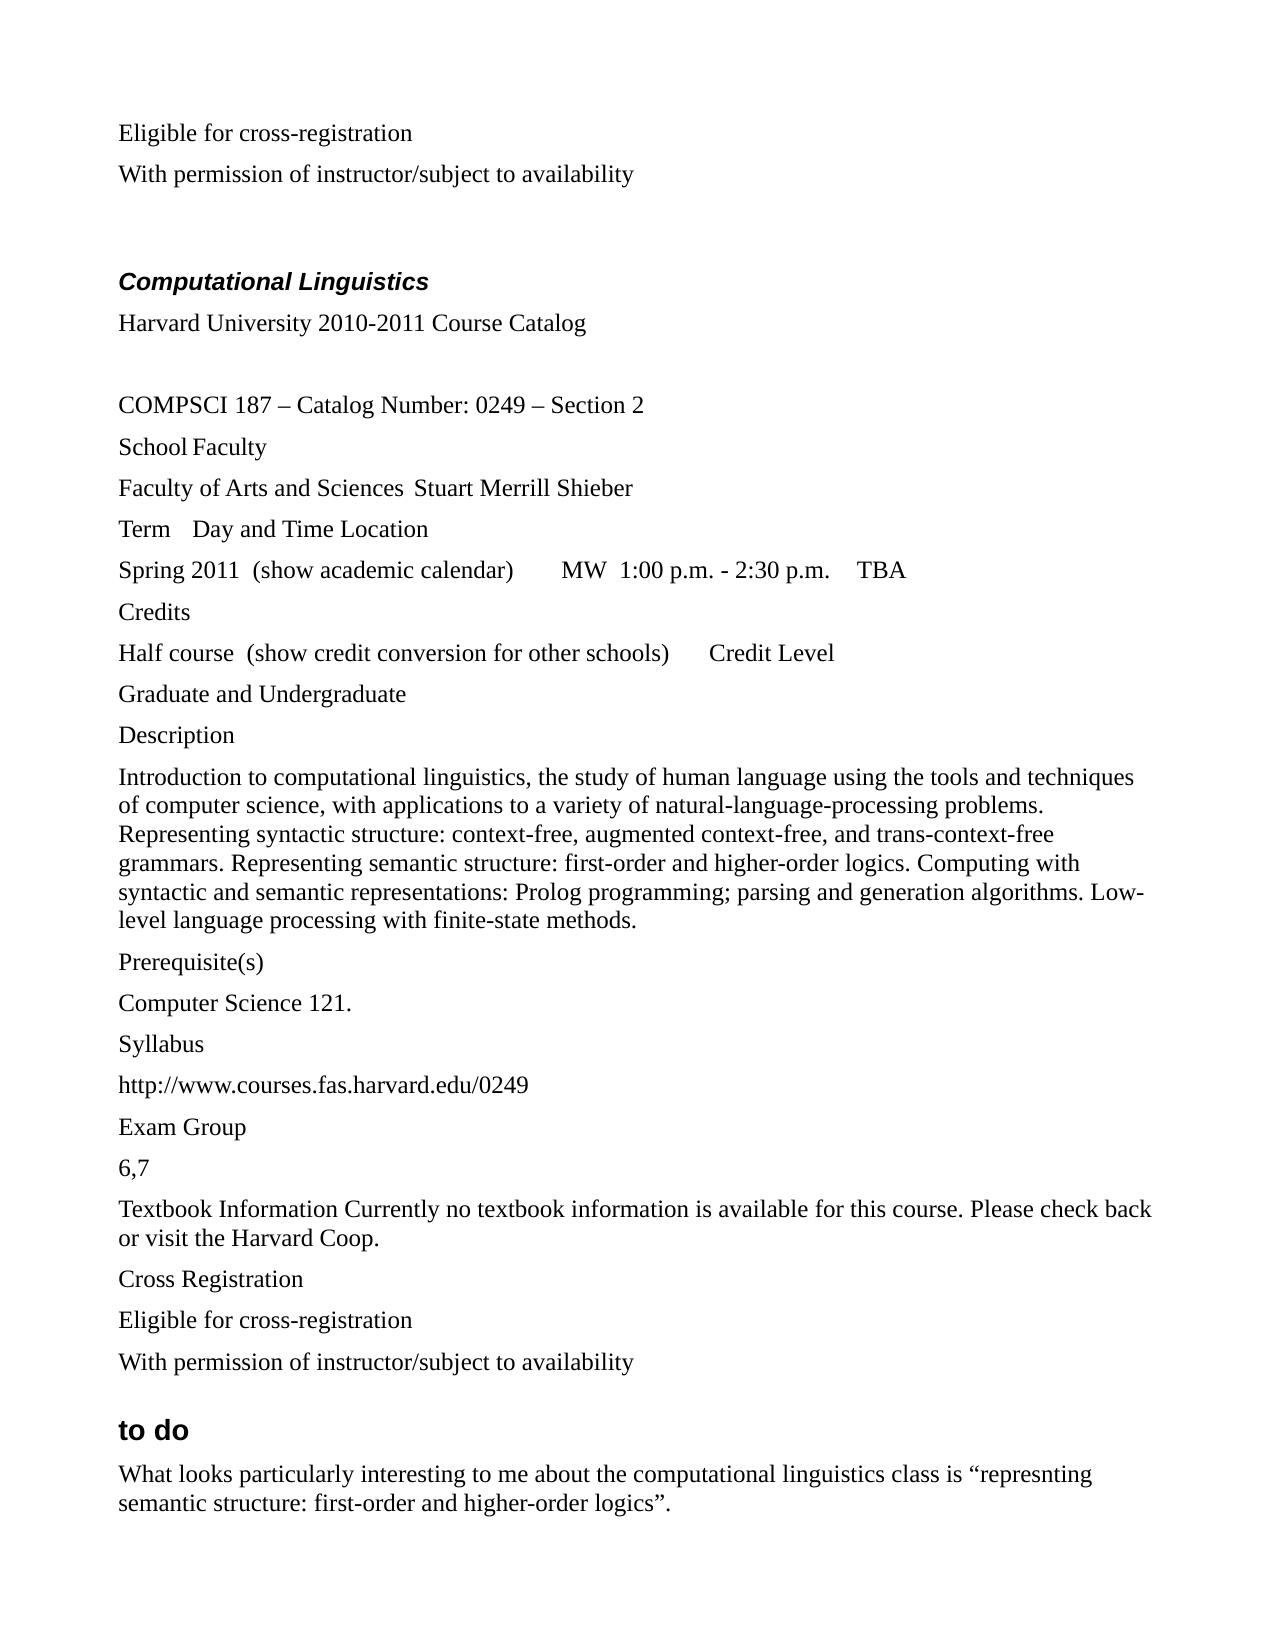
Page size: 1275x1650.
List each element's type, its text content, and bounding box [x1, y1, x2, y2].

text Description [118, 720, 1157, 749]
text Spring 2011 (show academic calendar) MW 1:00 p.m. - 2:30 p.m. TBA [118, 555, 1157, 584]
text Textbook Information Currently no textbook information is available for this course. Please check back or visit the Harvard Coop. [118, 1194, 1157, 1252]
text Syllabus [118, 1029, 1157, 1058]
text Exam Group [118, 1112, 1157, 1140]
text Credits [118, 597, 1157, 625]
text School Faculty [118, 432, 1157, 460]
text Prerequisite(s) [118, 947, 1157, 975]
text With permission of instructor/subject to availability [118, 159, 1157, 188]
text COMPSCI 187 – Catalog Number: 0249 – Section 2 [118, 390, 1157, 419]
text Computer Science 121. [118, 988, 1157, 1017]
text Graduate and Undergraduate [118, 679, 1157, 708]
text Harvard University 2010-2011 Course Catalog [118, 308, 1157, 337]
text Introduction to computational linguistics, the study of human language using the tools and techniques of computer science, with applications to a variety of natural-language-processing problems. Representing syntactic structure: context-free, augmented context-free, and trans-context-free grammars. Representing semantic structure: first-order and higher-order logics. Computing with syntactic and semantic representations: Prolog programming; parsing and generation algorithms. Low-level language processing with finite-state methods. [118, 762, 1157, 934]
text Faculty of Arts and Sciences Stuart Merrill Shieber [118, 473, 1157, 502]
text Half course (show credit conversion for other schools) Credit Level [118, 638, 1157, 667]
text http://www.courses.fas.harvard.edu/0249 [118, 1070, 1157, 1099]
text With permission of instructor/subject to availability [118, 1347, 1157, 1375]
text Eligible for cross-registration [118, 1305, 1157, 1334]
text Eligible for cross-registration [118, 118, 1157, 147]
text Term Day and Time Location [118, 514, 1157, 543]
text What looks particularly interesting to me about the computational linguistics class is “represnting semantic structure: first-order and higher-order logics”. [118, 1459, 1157, 1516]
text Cross Registration [118, 1264, 1157, 1293]
subtitle to do [118, 1413, 1157, 1446]
subtitle Computational Linguistics [118, 267, 1157, 295]
text 6,7 [118, 1153, 1157, 1182]
